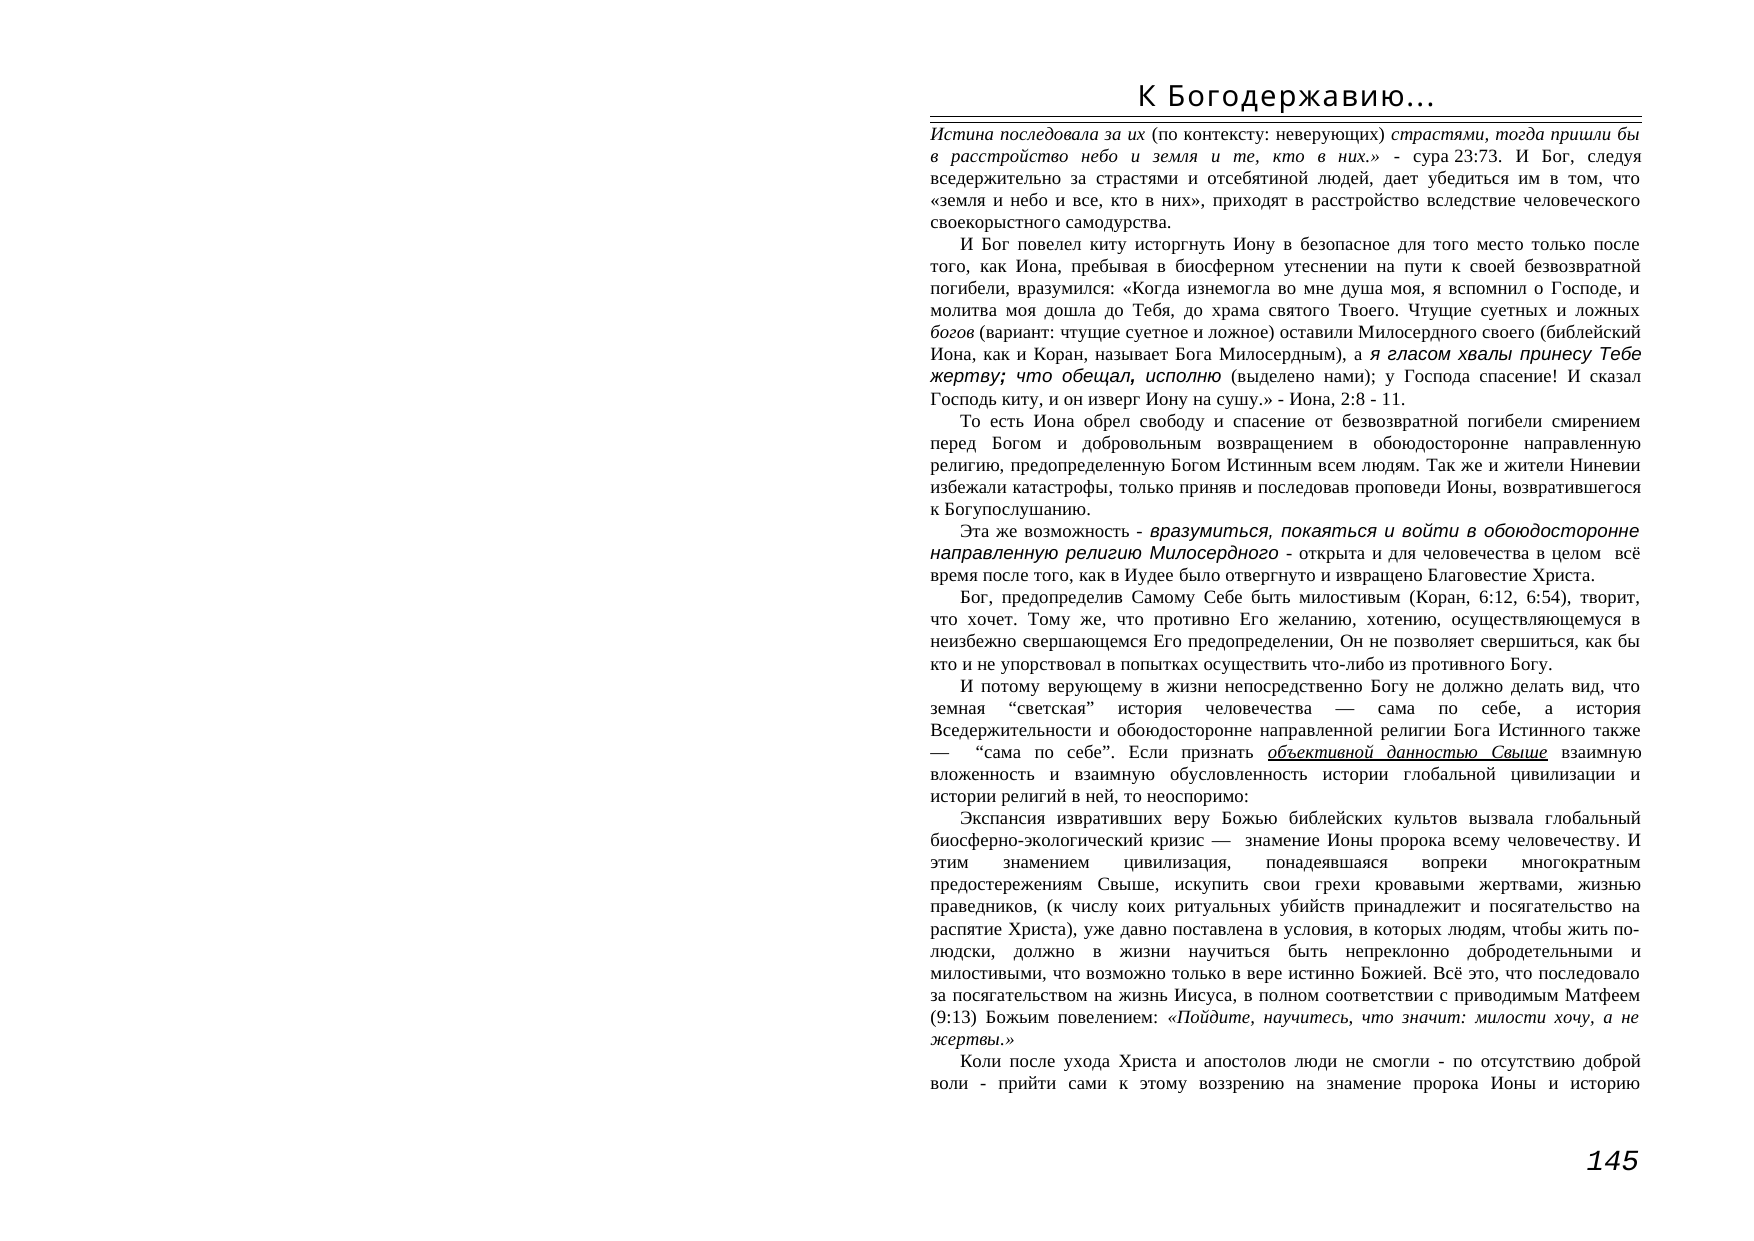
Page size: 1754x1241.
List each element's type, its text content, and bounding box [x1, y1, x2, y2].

text Экспансия извративших веру Божью библейских культов вызвала глобальный биосферно-экологический кризис — знамение Ионы пророка всему человечеству. И этим знамением цивилизация, понадеявшаяся вопреки многократным предостережениям Свыше, искупить свои грехи кровавыми жертвами, жизнью праведников, (к числу коих ритуальных убийств принадлежит и посягательство на распятие Христа), уже давно поставлена в условия, в которых людям, чтобы жить по-людски, должно в жизни научиться быть непреклонно добродетельными и милостивыми, что возможно только в вере истинно Божией. Всё это, что последовало за посягательством на жизнь Иисуса, в полном соответствии с приводимым Матфеем (9:13) Божьим повелением: «Пойдите, научитесь, что значит: милости хочу, а не жертвы.» [930, 807, 1642, 1049]
text Бог, предопределив Самому Себе быть милостивым (Коран, 6:12, 6:54), творит, что хочет. Тому же, что противно Его желанию, хотению, осуществляющемуся в неизбежно свершающемся Его предопределении, Он не позволяет свершиться, как бы кто и не упорствовал в попытках осуществить что-либо из противного Богу. [930, 586, 1642, 674]
text И потому верующему в жизни непосредственно Богу не должно делать вид, что земная “светская” история человечества — сама по себе, а история Вседержительности и обоюдосторонне направленной религии Бога Истинного также — “сама по себе”. Если признать объективной данностью Свыше взаимную вложенность и взаимную обусловленность истории глобальной цивилизации и истории религий в ней, то неоспоримо: [930, 674, 1642, 807]
text То есть Иона обрел свободу и спасение от безвозвратной погибели смирением перед Богом и добровольным возвращением в обоюдосторонне направленную религию, предопределенную Богом Истинным всем людям. Так же и жители Ниневии избежали катастрофы, только приняв и последовав проповеди Ионы, возвратившегося к Богупослушанию. [930, 409, 1642, 519]
text Истина последовала за их (по контексту: неверующих) страстями, тогда пришли бы в расстройство небо и земля и те, кто в них.» - сура 23:73. И Бог, следуя вседержительно за страстями и отсебятиной людей, дает убедиться им в том, что «земля и небо и все, кто в них», приходят в расстройство вследствие человеческого своекорыстного самодурства. [930, 123, 1642, 232]
text Эта же возможность - вразумиться, покаяться и войти в обоюдосторонне направленную религию Милосердного - открыта и для человечества в целом всё время после того, как в Иудее было отвергнуто и извращено Благовестие Христа. [930, 519, 1642, 586]
text Коли после ухода Христа и апостолов люди не смогли - по отсутствию доброй воли - прийти сами к этому воззрению на знамение пророка Ионы и историю [930, 1049, 1642, 1094]
text И Бог повелел киту исторгнуть Иону в безопасное для того место только после того, как Иона, пребывая в биосферном утеснении на пути к своей безвозвратной погибели, вразумился: «Когда изнемогла во мне душа моя, я вспомнил о Господе, и молитва моя дошла до Тебя, до храма святого Твоего. Чтущие суетных и ложных богов (вариант: чтущие суетное и ложное) оставили Милосердного своего (библейский Иона, как и Коран, называет Бога Милосердным), а я гласом хвалы принесу Тебе жертву; что обещал, исполню (выделено нами); у Господа спасение! И сказал Господь киту, и он изверг Иону на сушу.» - Иона, 2:8 - 11. [930, 232, 1642, 409]
